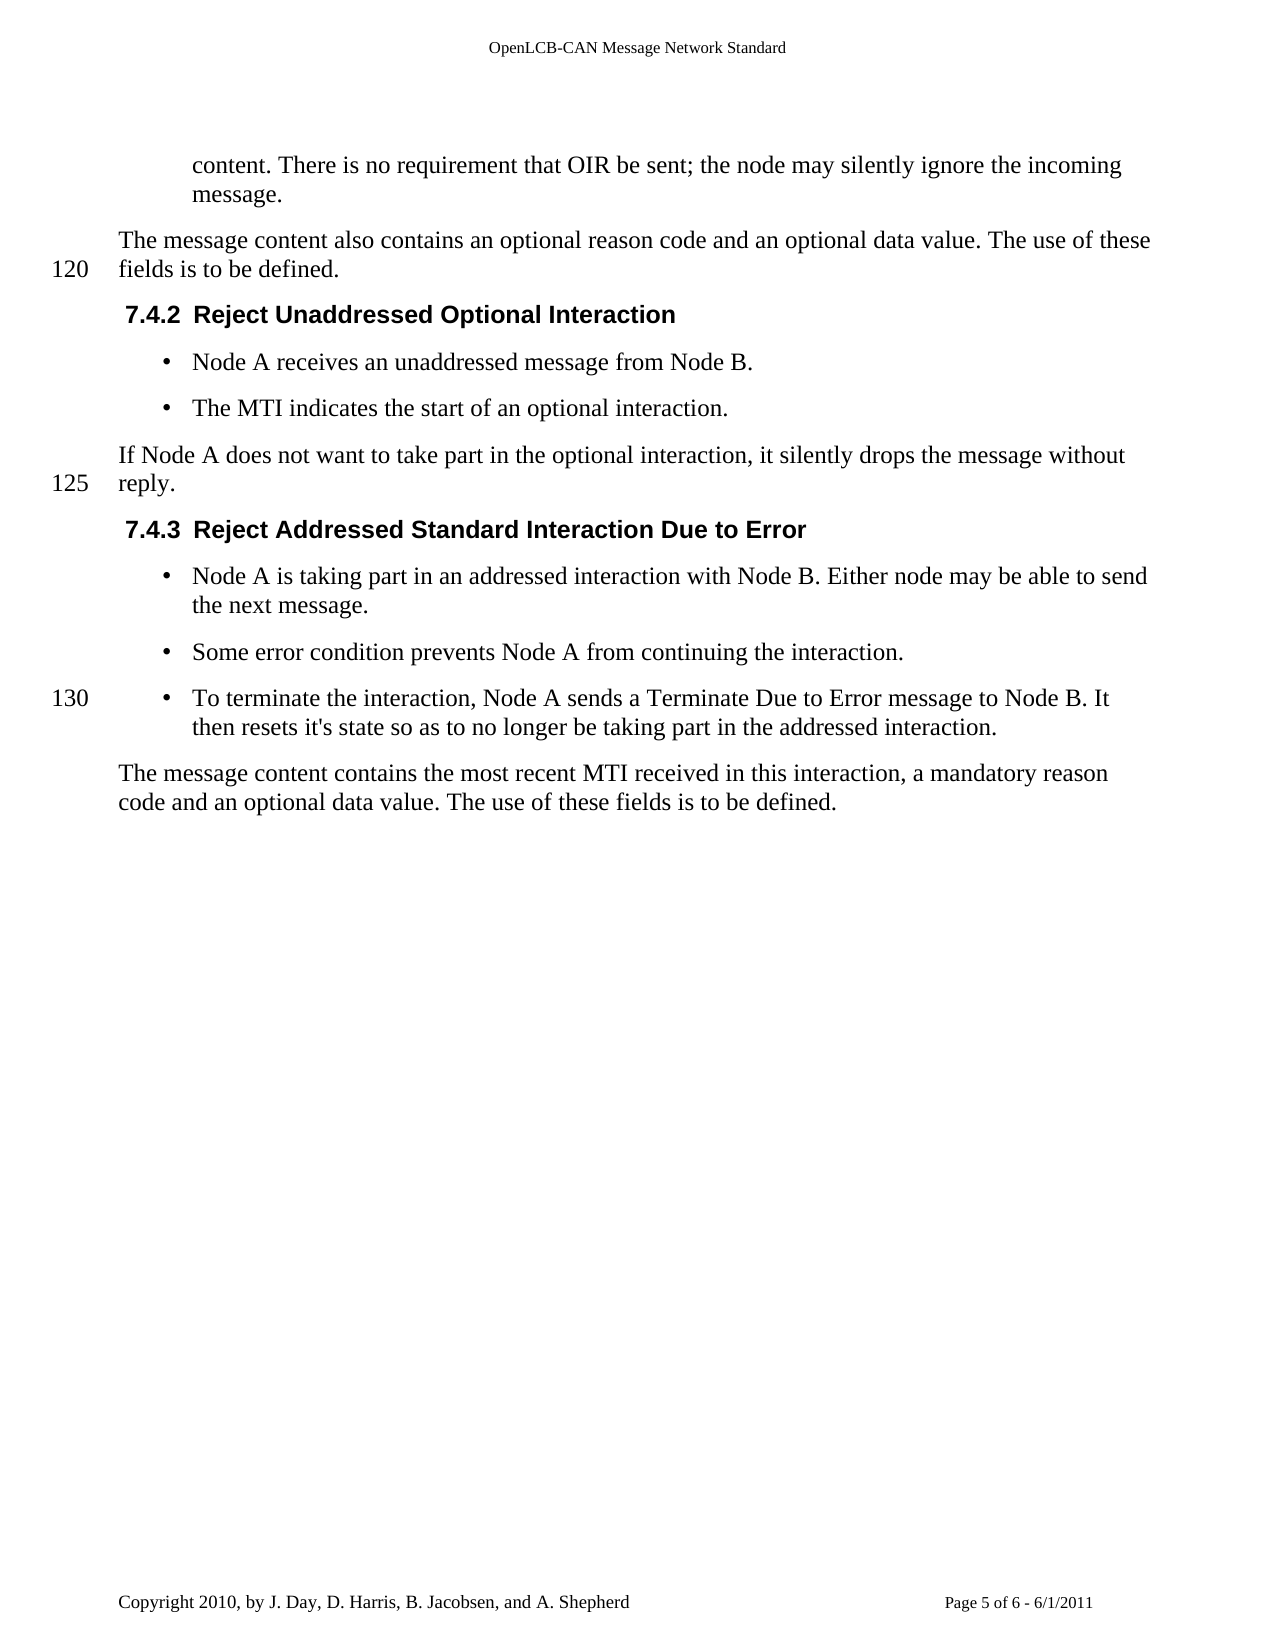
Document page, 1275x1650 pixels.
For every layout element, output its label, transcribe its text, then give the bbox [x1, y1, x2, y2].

list Some error condition prevents Node A from continuing the interaction. [162, 637, 1157, 665]
list Node A is taking part in an addressed interaction with Node B. Either node may be able to send the next message. [162, 561, 1157, 619]
text The message content contains the most recent MTI received in this interaction, a mandatory reason code and an optional data value. The use of these fields is to be defined. [118, 758, 1157, 816]
subtitle Reject Unaddressed Optional Interaction [118, 300, 1157, 329]
text The message content also contains an optional reason code and an optional data value. The use of these fields is to be defined. [118, 225, 1157, 283]
text If Node A does not want to take part in the optional interaction, it silently drops the message without reply. [118, 440, 1157, 497]
list Node A receives an unaddressed message from Node B. [162, 347, 1157, 376]
subtitle Reject Addressed Standard Interaction Due to Error [118, 515, 1157, 544]
list To terminate the interaction, Node A sends a Terminate Due to Error message to Node B. It then resets it's state so as to no longer be taking part in the addressed interaction. [162, 683, 1157, 741]
list content. There is no requirement that OIR be sent; the node may silently ignore the incoming message. [162, 150, 1157, 207]
list The MTI indicates the start of an optional interaction. [162, 393, 1157, 422]
